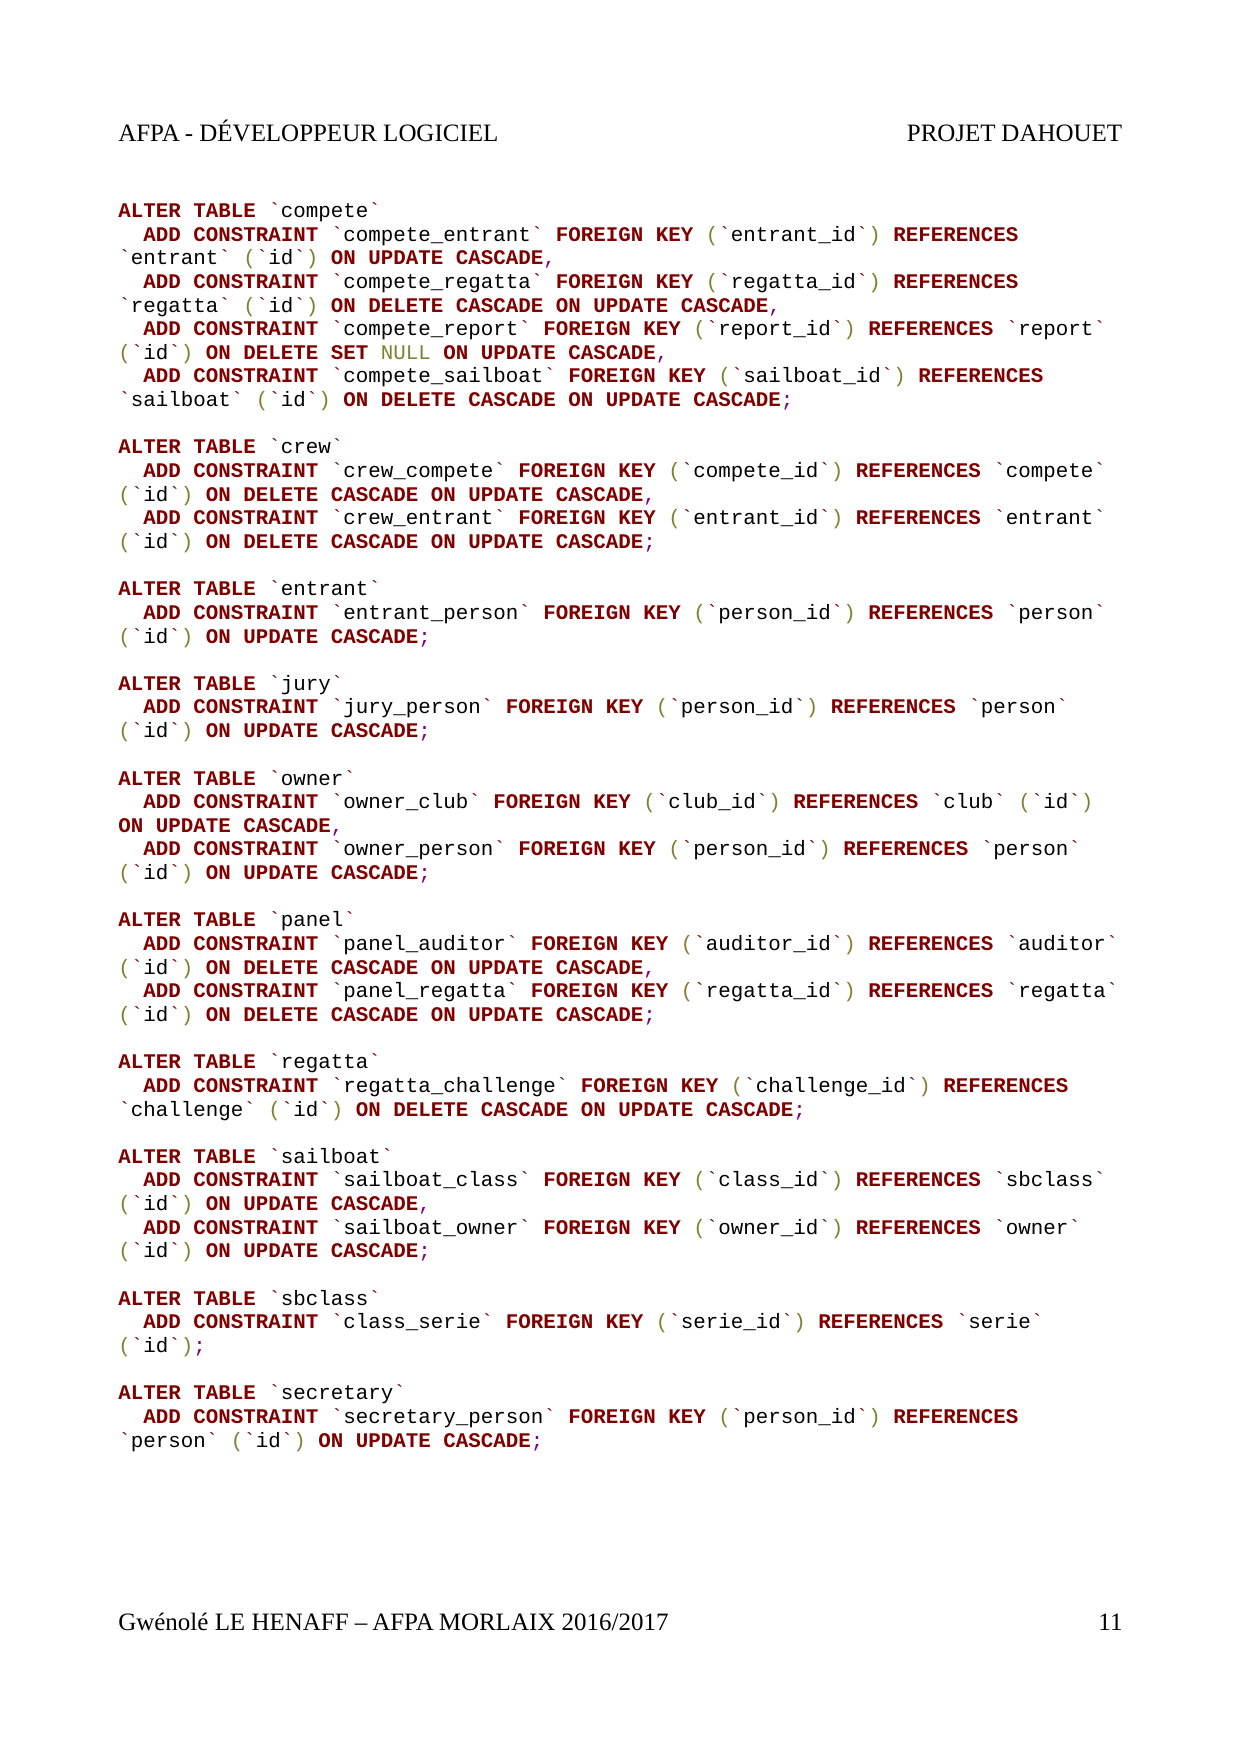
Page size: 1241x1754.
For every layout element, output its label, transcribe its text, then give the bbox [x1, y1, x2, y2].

text ADD CONSTRAINT `secretary_person` FOREIGN KEY (`person_id`) REFERENCES `person` (`id`) ON UPDATE CASCADE; [118, 1406, 1122, 1453]
text ADD CONSTRAINT `compete_report` FOREIGN KEY (`report_id`) REFERENCES `report` (`id`) ON DELETE SET NULL ON UPDATE CASCADE, [118, 318, 1122, 366]
text ADD CONSTRAINT `class_serie` FOREIGN KEY (`serie_id`) REFERENCES `serie` (`id`); [118, 1311, 1122, 1359]
text ALTER TABLE `jury` [118, 673, 1122, 697]
text ADD CONSTRAINT `sailboat_owner` FOREIGN KEY (`owner_id`) REFERENCES `owner` (`id`) ON UPDATE CASCADE; [118, 1217, 1122, 1264]
text ADD CONSTRAINT `jury_person` FOREIGN KEY (`person_id`) REFERENCES `person` (`id`) ON UPDATE CASCADE; [118, 697, 1122, 744]
text ALTER TABLE `secretary` [118, 1382, 1122, 1406]
text ALTER TABLE `crew` [118, 436, 1122, 460]
text ADD CONSTRAINT `crew_compete` FOREIGN KEY (`compete_id`) REFERENCES `compete` (`id`) ON DELETE CASCADE ON UPDATE CASCADE, [118, 460, 1122, 507]
text ADD CONSTRAINT `owner_person` FOREIGN KEY (`person_id`) REFERENCES `person` (`id`) ON UPDATE CASCADE; [118, 838, 1122, 886]
text ADD CONSTRAINT `compete_sailboat` FOREIGN KEY (`sailboat_id`) REFERENCES `sailboat` (`id`) ON DELETE CASCADE ON UPDATE CASCADE; [118, 366, 1122, 413]
text ALTER TABLE `sbclass` [118, 1288, 1122, 1311]
text ADD CONSTRAINT `compete_entrant` FOREIGN KEY (`entrant_id`) REFERENCES `entrant` (`id`) ON UPDATE CASCADE, [118, 224, 1122, 271]
text ADD CONSTRAINT `panel_regatta` FOREIGN KEY (`regatta_id`) REFERENCES `regatta` (`id`) ON DELETE CASCADE ON UPDATE CASCADE; [118, 980, 1122, 1028]
text ADD CONSTRAINT `entrant_person` FOREIGN KEY (`person_id`) REFERENCES `person` (`id`) ON UPDATE CASCADE; [118, 602, 1122, 649]
text ALTER TABLE `compete` [118, 200, 1122, 224]
text ALTER TABLE `panel` [118, 909, 1122, 933]
text ALTER TABLE `sailboat` [118, 1146, 1122, 1169]
text ADD CONSTRAINT `crew_entrant` FOREIGN KEY (`entrant_id`) REFERENCES `entrant` (`id`) ON DELETE CASCADE ON UPDATE CASCADE; [118, 507, 1122, 555]
text ALTER TABLE `owner` [118, 767, 1122, 791]
text ALTER TABLE `entrant` [118, 578, 1122, 602]
text ADD CONSTRAINT `regatta_challenge` FOREIGN KEY (`challenge_id`) REFERENCES `challenge` (`id`) ON DELETE CASCADE ON UPDATE CASCADE; [118, 1075, 1122, 1122]
text ADD CONSTRAINT `panel_auditor` FOREIGN KEY (`auditor_id`) REFERENCES `auditor` (`id`) ON DELETE CASCADE ON UPDATE CASCADE, [118, 933, 1122, 980]
text ADD CONSTRAINT `owner_club` FOREIGN KEY (`club_id`) REFERENCES `club` (`id`) ON UPDATE CASCADE, [118, 791, 1122, 838]
text ADD CONSTRAINT `compete_regatta` FOREIGN KEY (`regatta_id`) REFERENCES `regatta` (`id`) ON DELETE CASCADE ON UPDATE CASCADE, [118, 271, 1122, 318]
text ALTER TABLE `regatta` [118, 1051, 1122, 1075]
text ADD CONSTRAINT `sailboat_class` FOREIGN KEY (`class_id`) REFERENCES `sbclass` (`id`) ON UPDATE CASCADE, [118, 1169, 1122, 1217]
